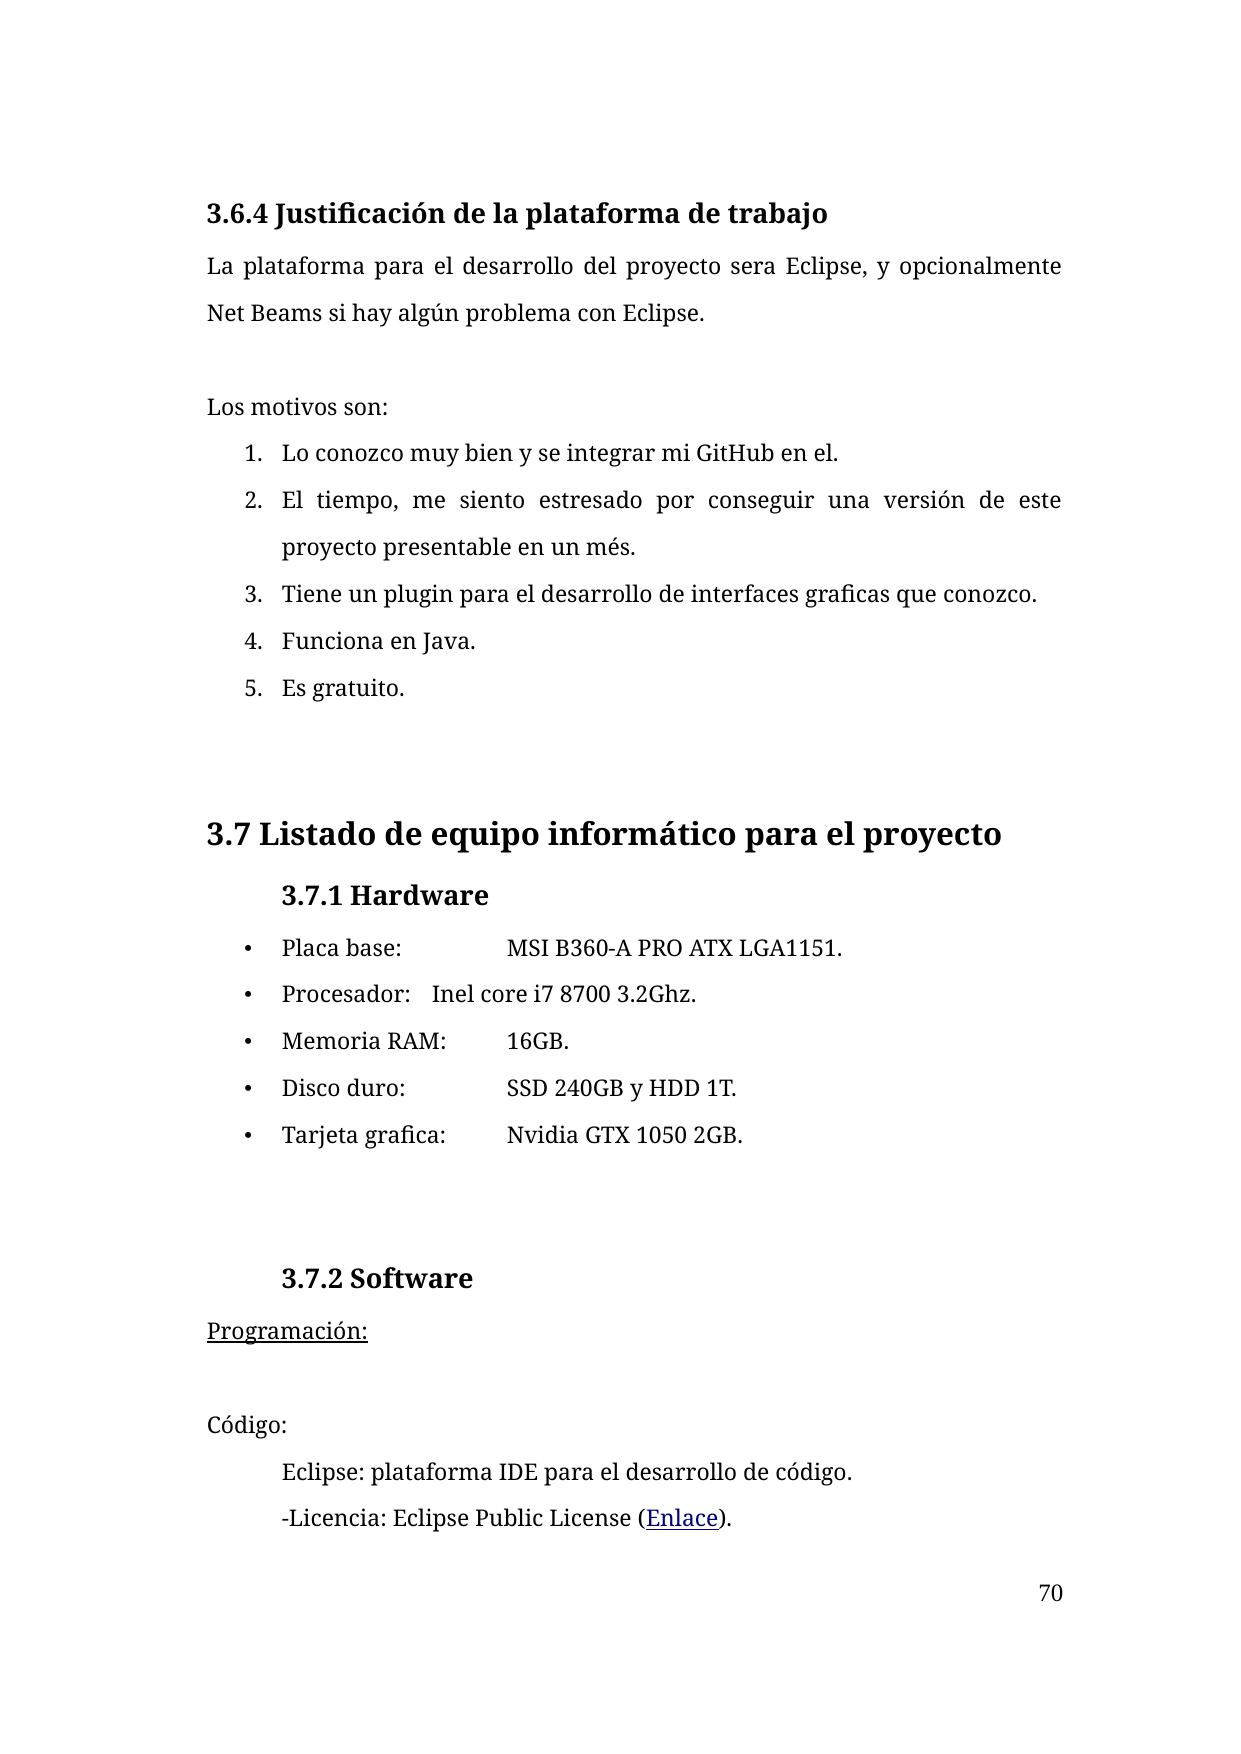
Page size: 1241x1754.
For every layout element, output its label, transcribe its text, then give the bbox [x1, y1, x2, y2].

list Procesador: Inel core i7 8700 3.2Ghz. [244, 978, 1063, 1009]
text Código: [207, 1409, 1063, 1440]
list Placa base: MSI B360-A PRO ATX LGA1151. [244, 931, 1063, 963]
list Tiene un plugin para el desarrollo de interfaces graficas que conozco. [244, 578, 1063, 609]
text Los motivos son: [207, 390, 1063, 422]
text 3.6.4 Justificación de la plataforma de trabajo [207, 194, 1063, 231]
list Lo conozco muy bien y se integrar mi GitHub en el. [244, 437, 1063, 468]
list El tiempo, me siento estresado por conseguir una versión de este proyecto presentable en un més. [244, 484, 1063, 562]
text La plataforma para el desarrollo del proyecto sera Eclipse, y opcionalmente Net Beams si hay algún problema con Eclipse. [207, 250, 1063, 328]
text Programación: [207, 1315, 1063, 1346]
text 3.7.1 Hardware [207, 876, 1063, 913]
list Tarjeta grafica: Nvidia GTX 1050 2GB. [244, 1119, 1063, 1150]
text Eclipse: plataforma IDE para el desarrollo de código. [207, 1456, 1063, 1487]
list Es gratuito. [244, 672, 1063, 703]
text 3.7.2 Software [207, 1259, 1063, 1296]
text -Licencia: Eclipse Public License (Enlace). [207, 1502, 1063, 1534]
list Disco duro: SSD 240GB y HDD 1T. [244, 1072, 1063, 1103]
list Memoria RAM: 16GB. [244, 1025, 1063, 1056]
list Funciona en Java. [244, 625, 1063, 656]
text 3.7 Listado de equipo informático para el proyecto [207, 812, 1063, 855]
